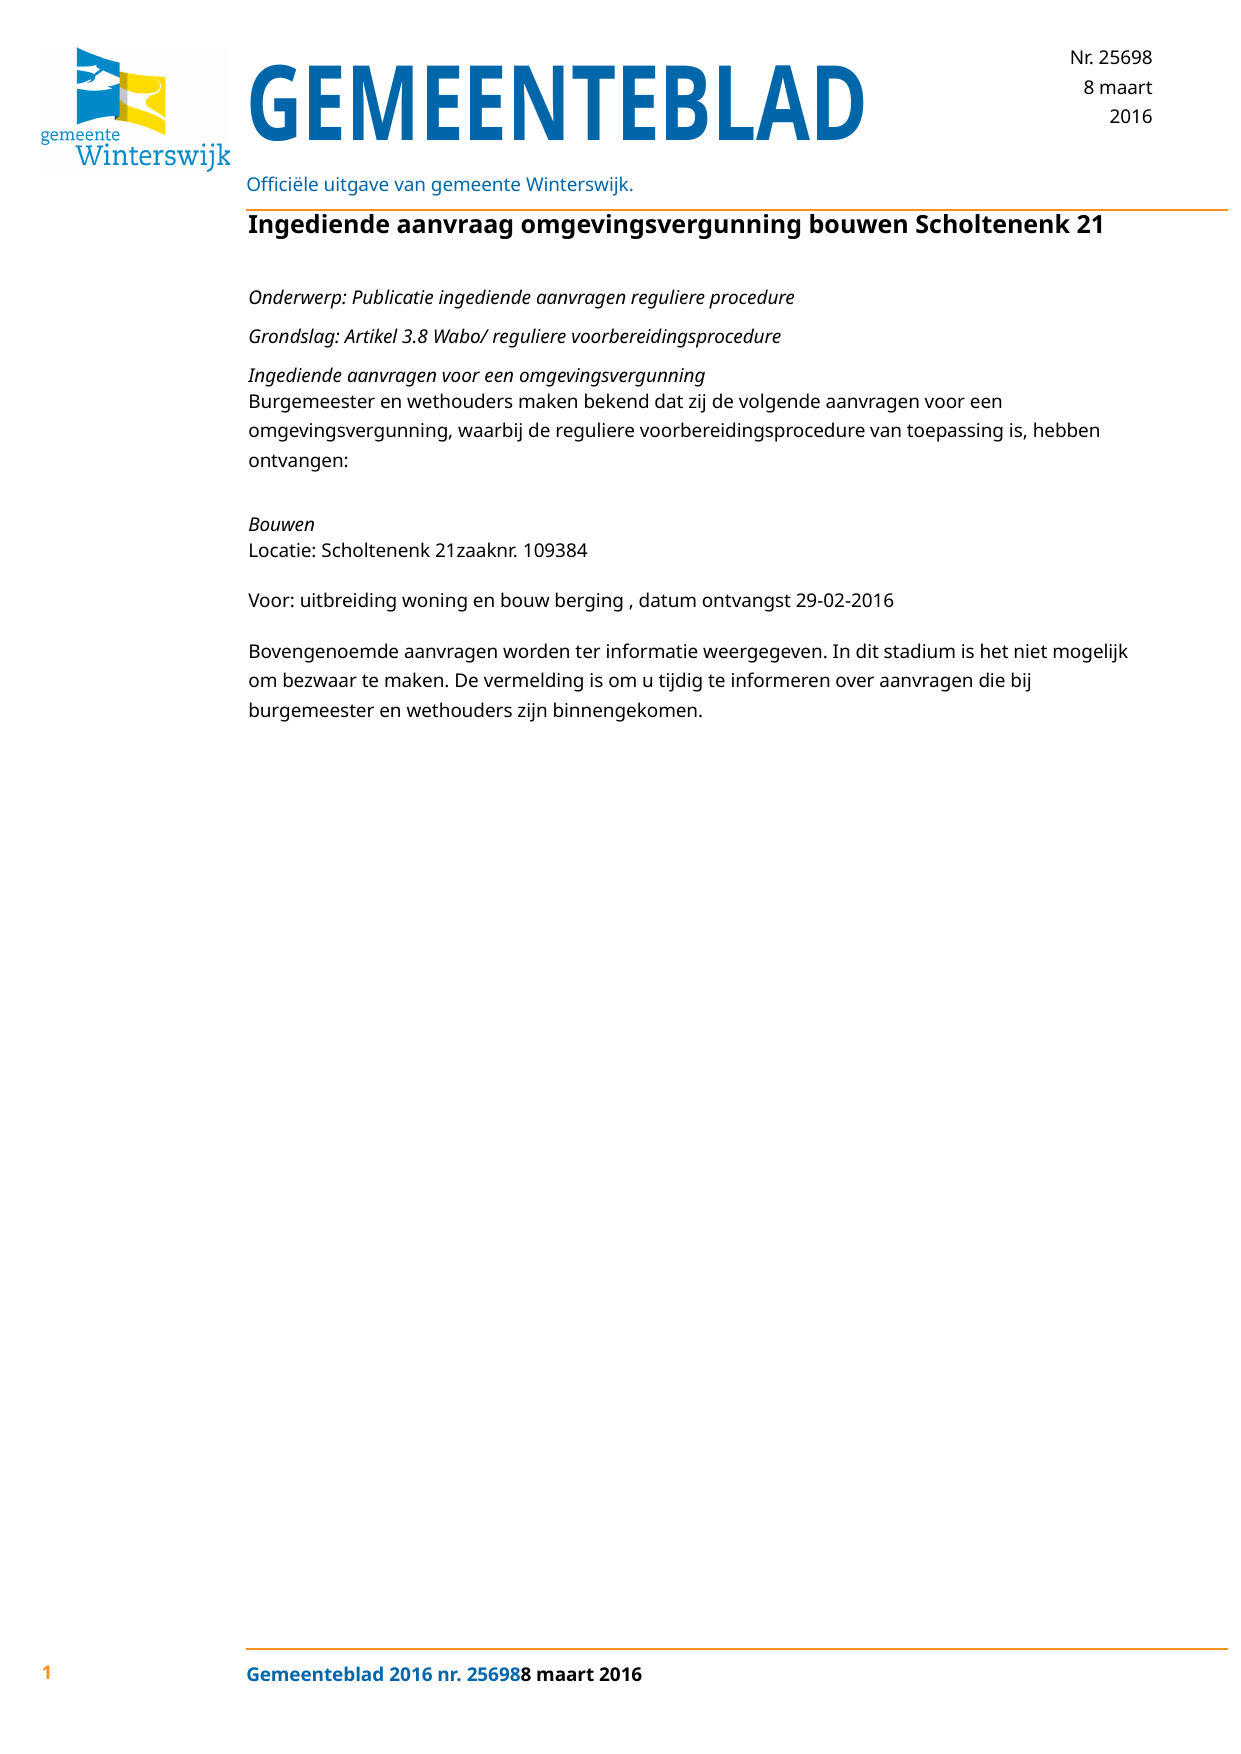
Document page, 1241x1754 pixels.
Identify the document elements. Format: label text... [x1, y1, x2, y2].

text Burgemeester en wethouders maken bekend dat zij de volgende aanvragen voor een omgevingsvergunning, waarbij de reguliere voorbereidingsprocedure van toepassing is, hebben ontvangen: [248, 388, 1152, 473]
text Voor: uitbreiding woning en bouw berging , datum ontvangst 29-02-2016 [248, 587, 1152, 613]
text Bouwen [248, 511, 1152, 537]
text Ingediende aanvraag omgevingsvergunning bouwen Scholtenenk 21 [248, 211, 1152, 241]
picture [41, 47, 231, 172]
text Locatie: Scholtenenk 21zaaknr. 109384 [248, 537, 1152, 563]
text Bovengenoemde aanvragen worden ter informatie weergegeven. In dit stadium is het niet mogelijk om bezwaar te maken. De vermelding is om u tijdig te informeren over aanvragen die bij burgemeester en wethouders zijn binnengekomen. [248, 638, 1152, 723]
text Grondslag: Artikel 3.8 Wabo/ reguliere voorbereidingsprocedure [248, 323, 1152, 349]
text Ingediende aanvragen voor een omgevingsvergunning [248, 362, 1152, 388]
text Onderwerp: Publicatie ingediende aanvragen reguliere procedure [248, 284, 1152, 309]
picture [225, 153, 231, 162]
